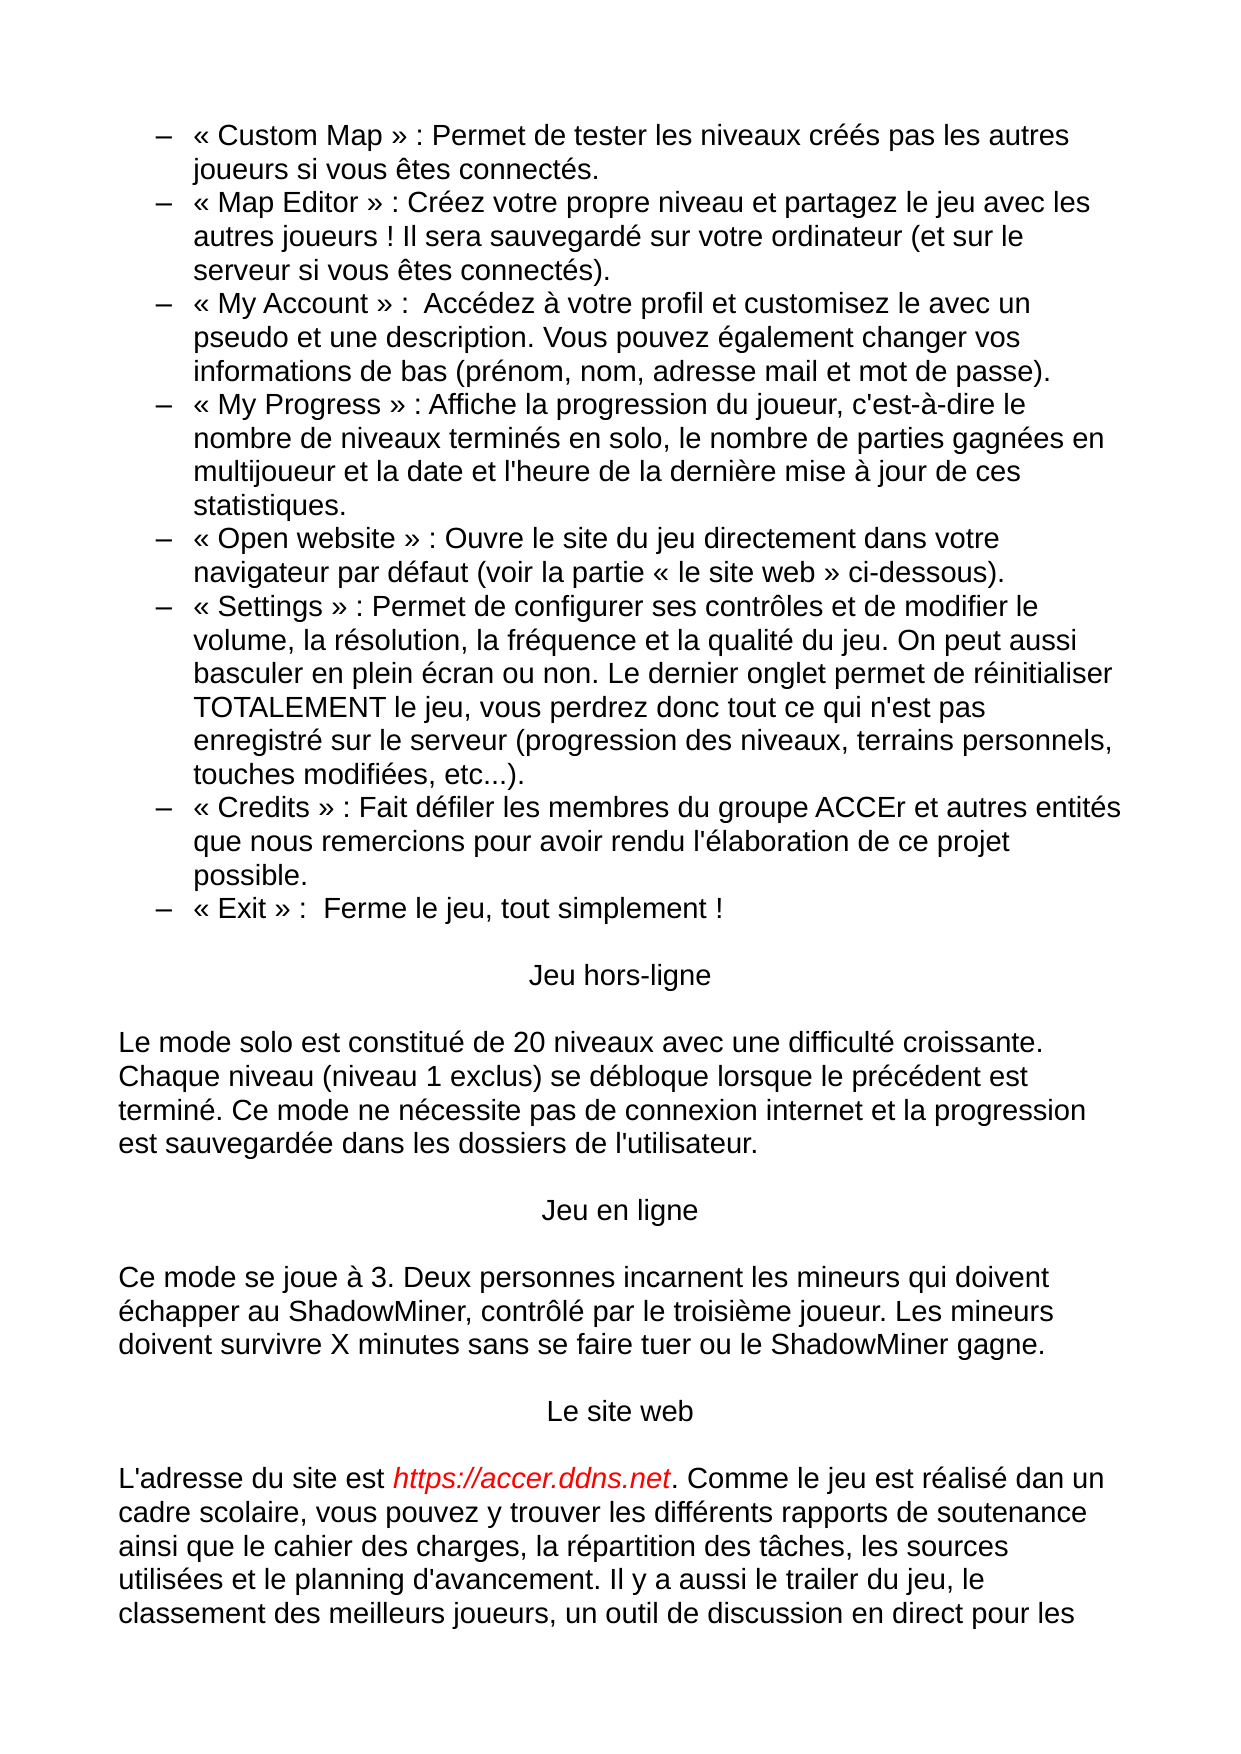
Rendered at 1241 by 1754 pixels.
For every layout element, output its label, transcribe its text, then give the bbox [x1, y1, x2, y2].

text Jeu hors-ligne [118, 958, 1122, 992]
list « Credits » : Fait défiler les membres du groupe ACCEr et autres entités que nous remercions pour avoir rendu l'élaboration de ce projet possible. [156, 790, 1122, 891]
text Ce mode se joue à 3. Deux personnes incarnent les mineurs qui doivent échapper au ShadowMiner, contrôlé par le troisième joueur. Les mineurs doivent survivre X minutes sans se faire tuer ou le ShadowMiner gagne. [118, 1260, 1122, 1361]
text Le mode solo est constitué de 20 niveaux avec une difficulté croissante. Chaque niveau (niveau 1 exclus) se débloque lorsque le précédent est terminé. Ce mode ne nécessite pas de connexion internet et la progression est sauvegardée dans les dossiers de l'utilisateur. [118, 1025, 1122, 1159]
list « My Progress » : Affiche la progression du joueur, c'est-à-dire le nombre de niveaux terminés en solo, le nombre de parties gagnées en multijoueur et la date et l'heure de la dernière mise à jour de ces statistiques. [156, 387, 1122, 521]
text L'adresse du site est https://accer.ddns.net. Comme le jeu est réalisé dan un cadre scolaire, vous pouvez y trouver les différents rapports de soutenance ainsi que le cahier des charges, la répartition des tâches, les sources utilisées et le planning d'avancement. Il y a aussi le trailer du jeu, le classement des meilleurs joueurs, un outil de discussion en direct pour les [118, 1461, 1122, 1629]
list « Map Editor » : Créez votre propre niveau et partagez le jeu avec les autres joueurs ! Il sera sauvegardé sur votre ordinateur (et sur le serveur si vous êtes connectés). [156, 185, 1122, 286]
list « My Account » : Accédez à votre profil et customisez le avec un pseudo et une description. Vous pouvez également changer vos informations de bas (prénom, nom, adresse mail et mot de passe). [156, 286, 1122, 387]
text Le site web [118, 1394, 1122, 1428]
text Jeu en ligne [118, 1193, 1122, 1227]
list « Open website » : Ouvre le site du jeu directement dans votre navigateur par défaut (voir la partie « le site web » ci-dessous). [156, 521, 1122, 589]
list « Custom Map » : Permet de tester les niveaux créés pas les autres joueurs si vous êtes connectés. [156, 118, 1122, 185]
list « Exit » : Ferme le jeu, tout simplement ! [156, 891, 1122, 925]
list « Settings » : Permet de configurer ses contrôles et de modifier le volume, la résolution, la fréquence et la qualité du jeu. On peut aussi basculer en plein écran ou non. Le dernier onglet permet de réinitialiser TOTALEMENT le jeu, vous perdrez donc tout ce qui n'est pas enregistré sur le serveur (progression des niveaux, terrains personnels, touches modifiées, etc...). [156, 589, 1122, 790]
